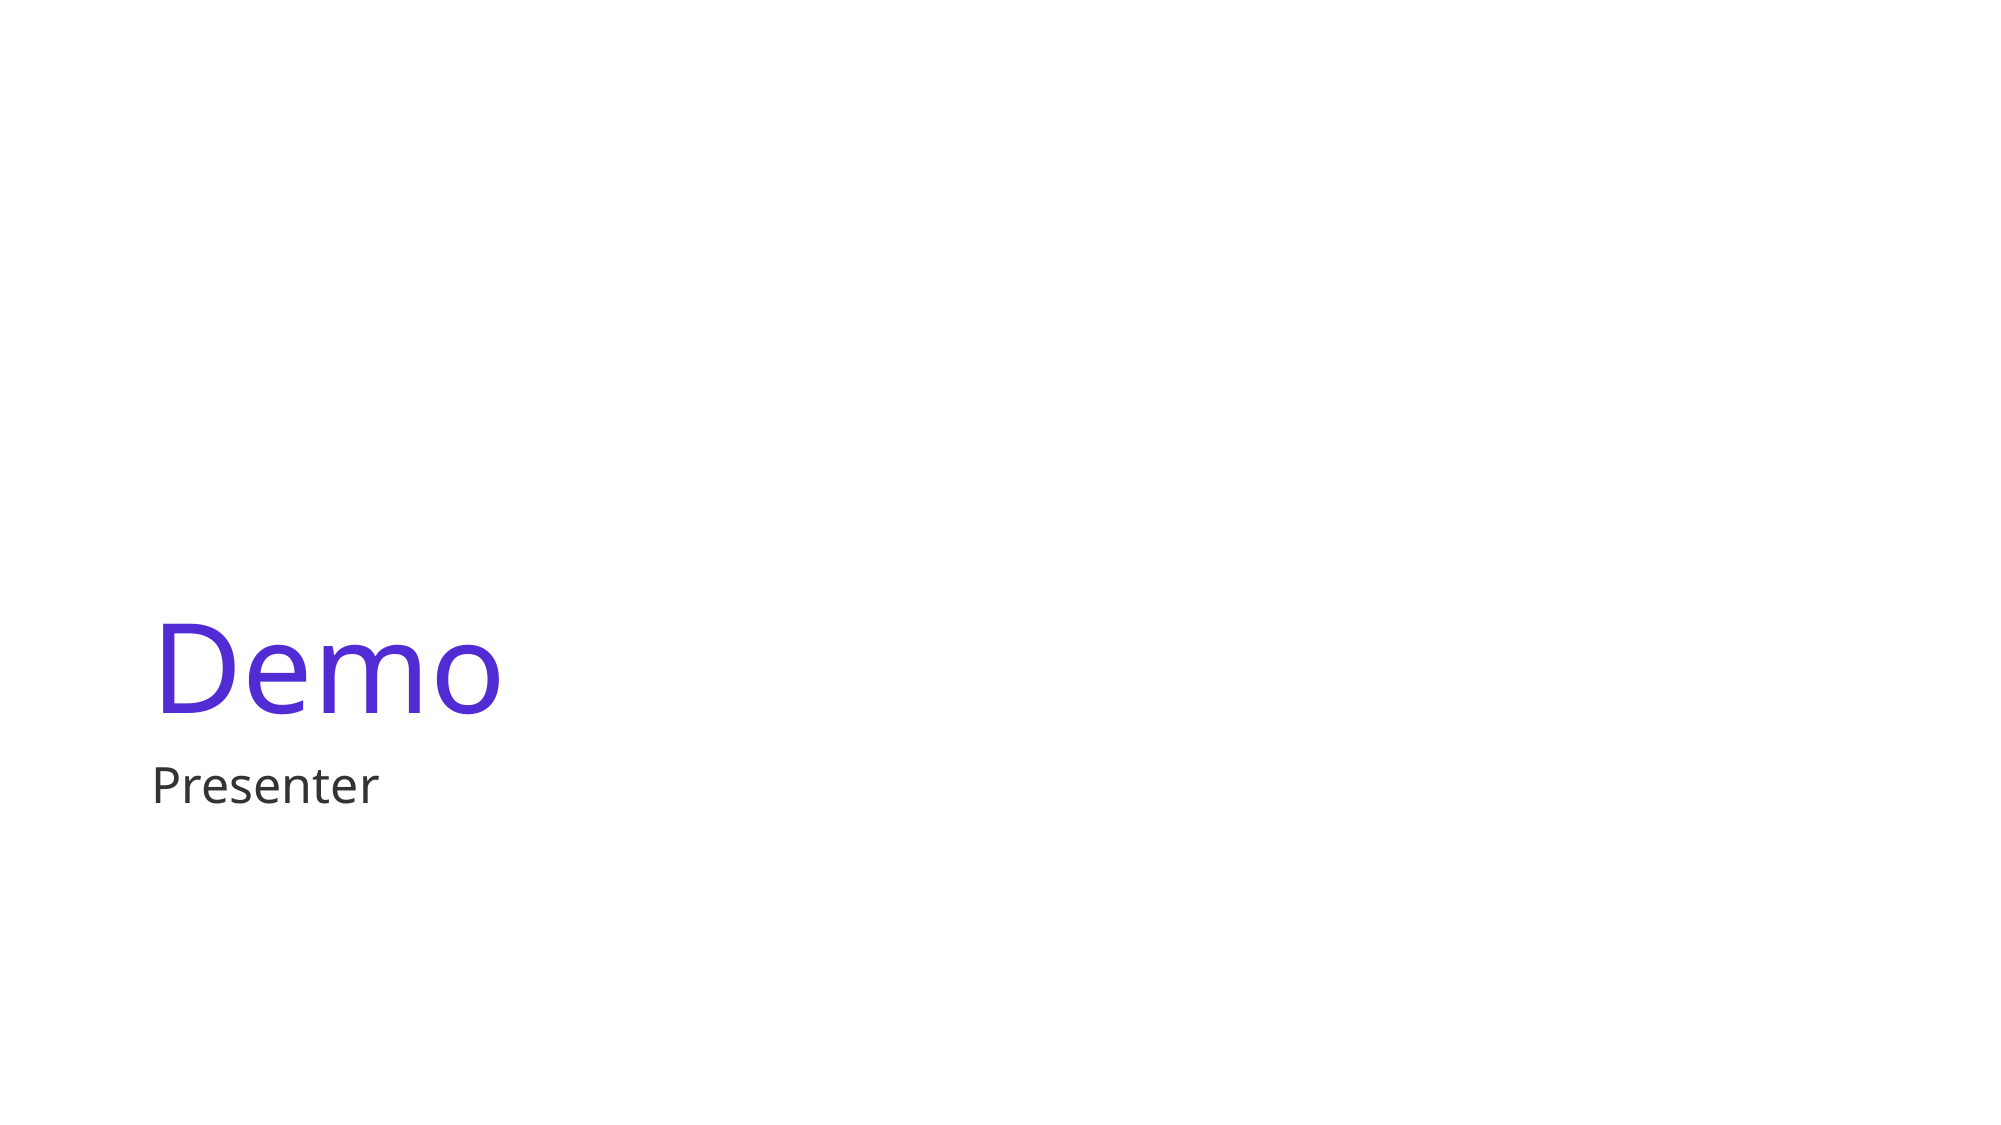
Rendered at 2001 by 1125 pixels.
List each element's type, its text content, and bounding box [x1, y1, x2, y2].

title Demo [136, 280, 1862, 749]
list Presenter [136, 752, 1862, 999]
